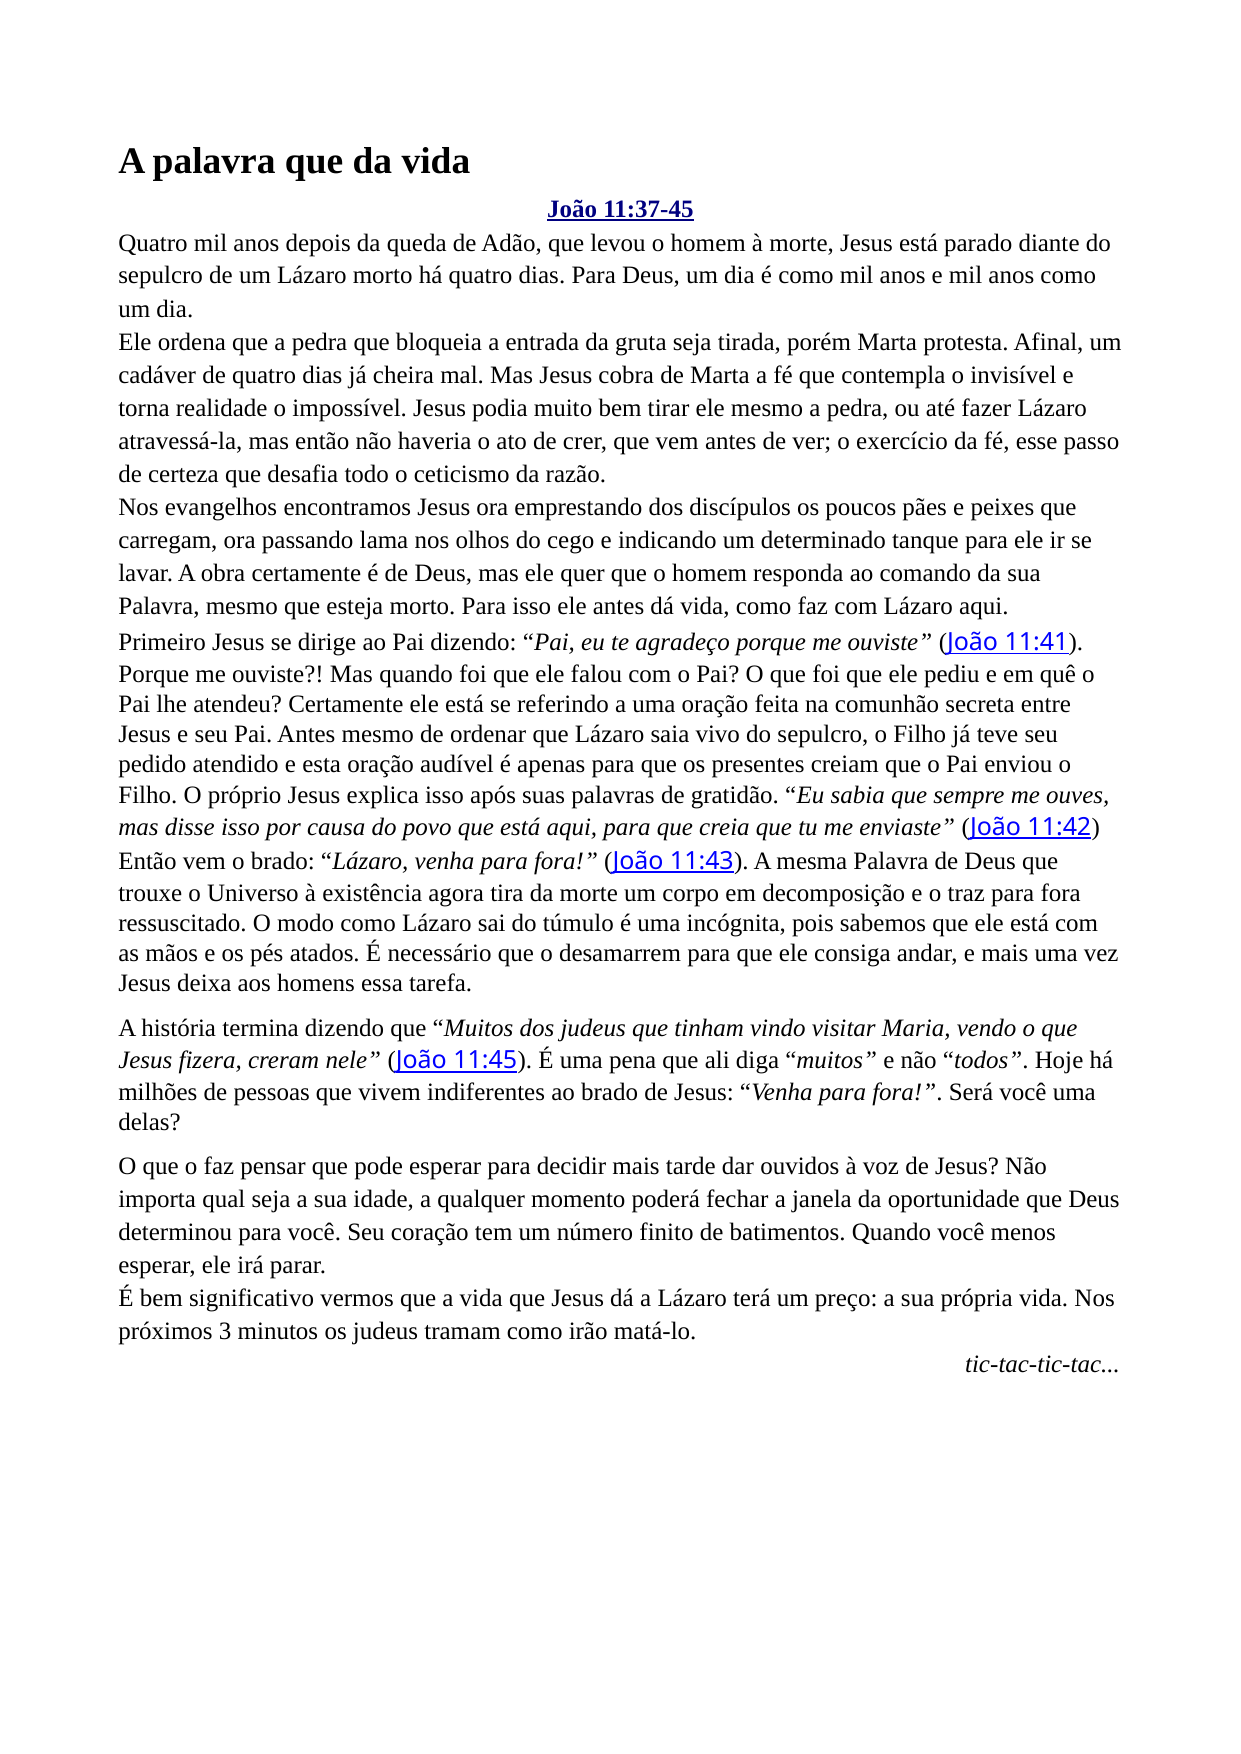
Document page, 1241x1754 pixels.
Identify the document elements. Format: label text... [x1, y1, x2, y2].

text Ele ordena que a pedra que bloqueia a entrada da gruta seja tirada, porém Marta protesta. Afinal, um cadáver de quatro dias já cheira mal. Mas Jesus cobra de Marta a fé que contempla o invisível e torna realidade o impossível. Jesus podia muito bem tirar ele mesmo a pedra, ou até fazer Lázaro atravessá-la, mas então não haveria o ato de crer, que vem antes de ver; o exercício da fé, esse passo de certeza que desafia todo o ceticismo da razão. [118, 327, 1122, 487]
text Quatro mil anos depois da queda de Adão, que levou o homem à morte, Jesus está parado diante do sepulcro de um Lázaro morto há quatro dias. Para Deus, um dia é como mil anos e mil anos como um dia. [118, 228, 1122, 322]
text O que o faz pensar que pode esperar para decidir mais tarde dar ouvidos à voz de Jesus? Não importa qual seja a sua idade, a qualquer momento poderá fechar a janela da oportunidade que Deus determinou para você. Seu coração tem um número finito de batimentos. Quando você menos esperar, ele irá parar. [118, 1151, 1122, 1279]
subtitle A palavra que da vida [118, 139, 1122, 182]
text A história termina dizendo que “Muitos dos judeus que tinham vindo visitar Maria, vendo o que Jesus fizera, creram nele” (João 11:45). É uma pena que ali diga “muitos” e não “todos”. Hoje há milhões de pessoas que vivem indiferentes ao brado de Jesus: “Venha para fora!”. Será você uma delas? [118, 1012, 1122, 1136]
text É bem significativo vermos que a vida que Jesus dá a Lázaro terá um preço: a sua própria vida. Nos próximos 3 minutos os judeus tramam como irão matá-lo. [118, 1283, 1122, 1345]
text tic-tac-tic-tac... [118, 1349, 1122, 1378]
text Primeiro Jesus se dirige ao Pai dizendo: “Pai, eu te agradeço porque me ouviste” (João 11:41). Porque me ouviste?! Mas quando foi que ele falou com o Pai? O que foi que ele pediu e em quê o Pai lhe atendeu? Certamente ele está se referindo a uma oração feita na comunhão secreta entre Jesus e seu Pai. Antes mesmo de ordenar que Lázaro saia vivo do sepulcro, o Filho já teve seu pedido atendido e esta oração audível é apenas para que os presentes creiam que o Pai enviou o Filho. O próprio Jesus explica isso após suas palavras de gratidão. “Eu sabia que sempre me ouves, mas disse isso por causa do povo que está aqui, para que creia que tu me enviaste” (João 11:42) Então vem o brado: “Lázaro, venha para fora!” (João 11:43). A mesma Palavra de Deus que trouxe o Universo à existência agora tira da morte um corpo em decomposição e o traz para fora ressuscitado. O modo como Lázaro sai do túmulo é uma incógnita, pois sabemos que ele está com as mãos e os pés atados. É necessário que o desamarrem para que ele consiga andar, e mais uma vez Jesus deixa aos homens essa tarefa. [118, 624, 1122, 997]
text Nos evangelhos encontramos Jesus ora emprestando dos discípulos os poucos pães e peixes que carregam, ora passando lama nos olhos do cego e indicando um determinado tanque para ele ir se lavar. A obra certamente é de Deus, mas ele quer que o homem responda ao comando da sua Palavra, mesmo que esteja morto. Para isso ele antes dá vida, como faz com Lázaro aqui. [118, 492, 1122, 619]
text João 11:37-45 [118, 194, 1122, 223]
